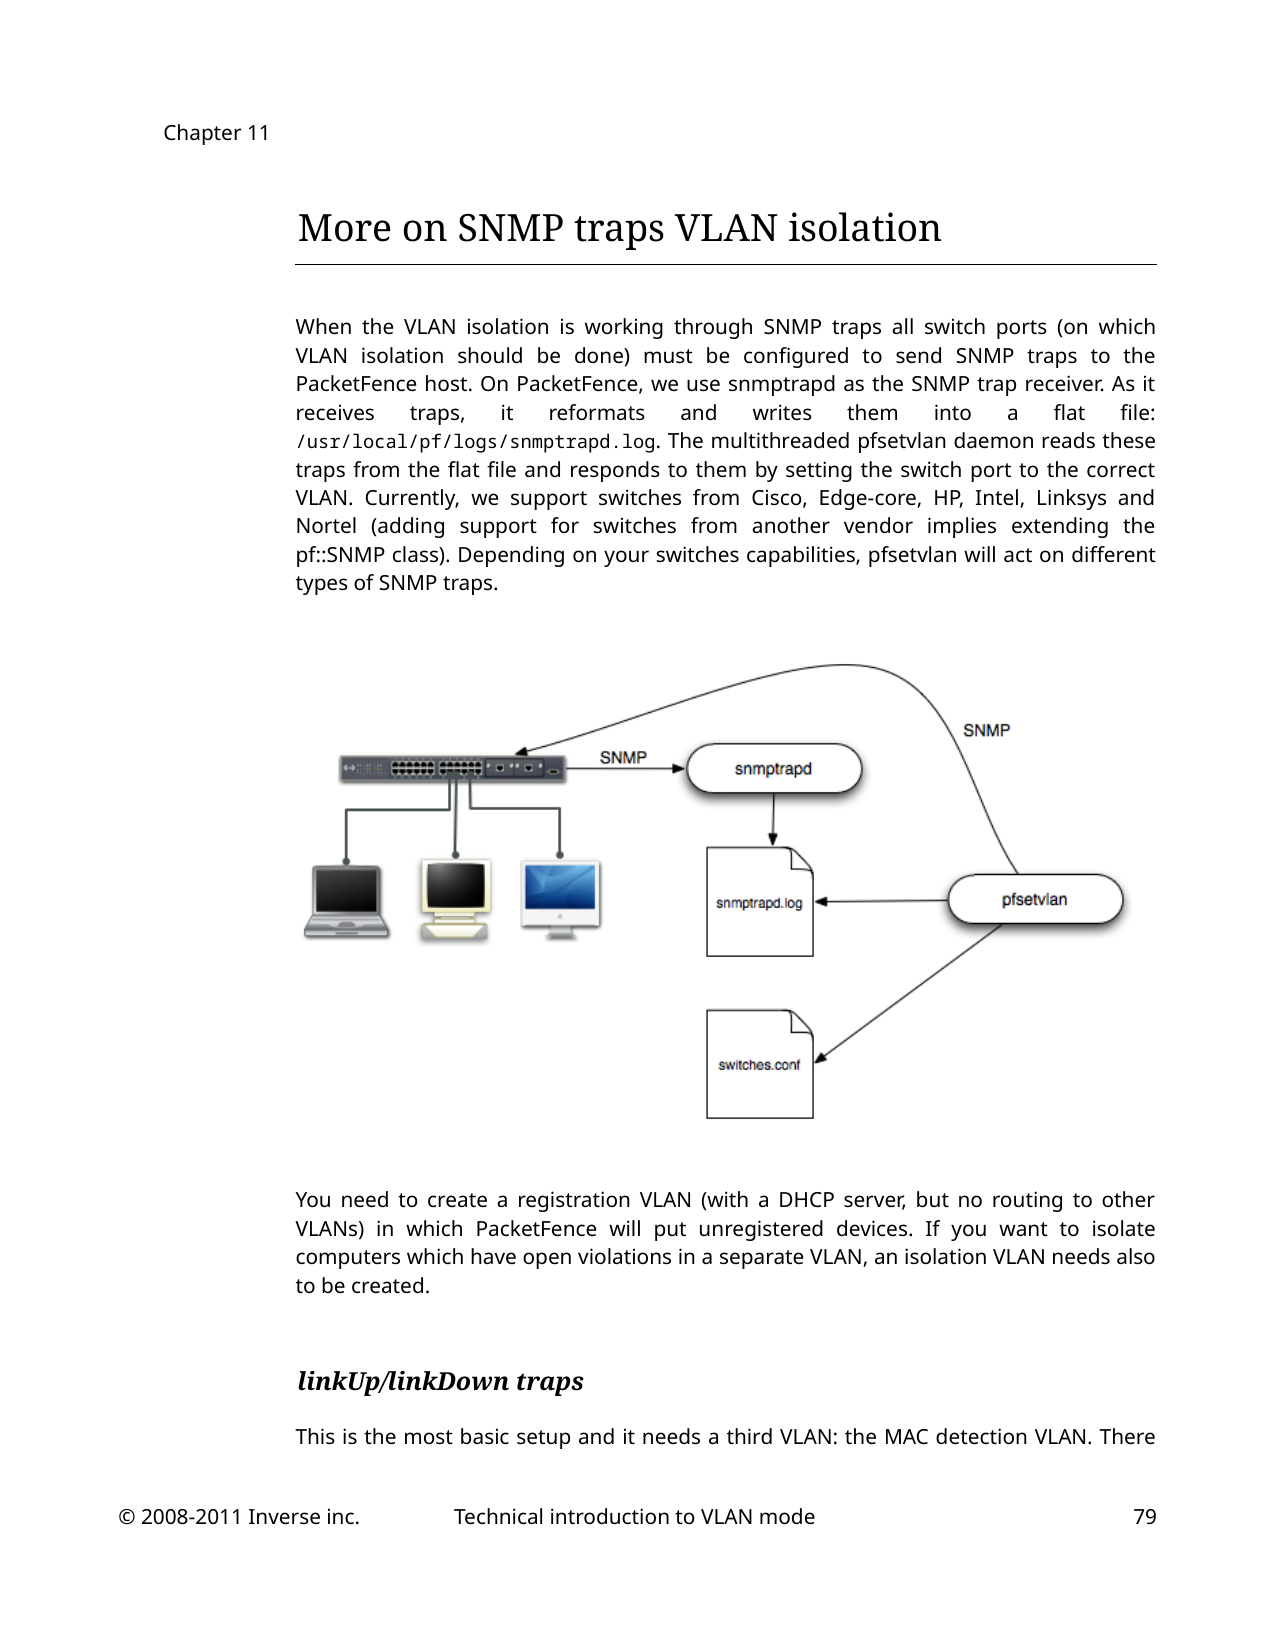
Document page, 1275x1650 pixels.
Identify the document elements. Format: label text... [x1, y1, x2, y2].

subtitle linkUp/linkDown traps [260, 1364, 1157, 1398]
text This is the most basic setup and it needs a third VLAN: the MAC detection VLAN. There [295, 1422, 1157, 1451]
picture [288, 649, 1151, 1134]
text You need to create a registration VLAN (with a DHCP server, but no routing to other VLANs) in which PacketFence will put unregistered devices. If you want to isolate computers which have open violations in a separate VLAN, an isolation VLAN needs also to be created. [295, 1186, 1157, 1299]
subtitle More on SNMP traps VLAN isolation [295, 201, 1157, 264]
text When the VLAN isolation is working through SNMP traps all switch ports (on which VLAN isolation should be done) must be configured to send SNMP traps to the PacketFence host. On PacketFence, we use snmptrapd as the SNMP trap receiver. As it receives traps, it reformats and writes them into a flat file: /usr/local/pf/logs/snmptrapd.log. The multithreaded pfsetvlan daemon reads these traps from the flat file and responds to them by setting the switch port to the correct VLAN. Currently, we support switches from Cisco, Edge-core, HP, Intel, Linksys and Nortel (adding support for switches from another vendor implies extending the pf::SNMP class). Depending on your switches capabilities, pfsetvlan will act on different types of SNMP traps. [295, 312, 1157, 597]
